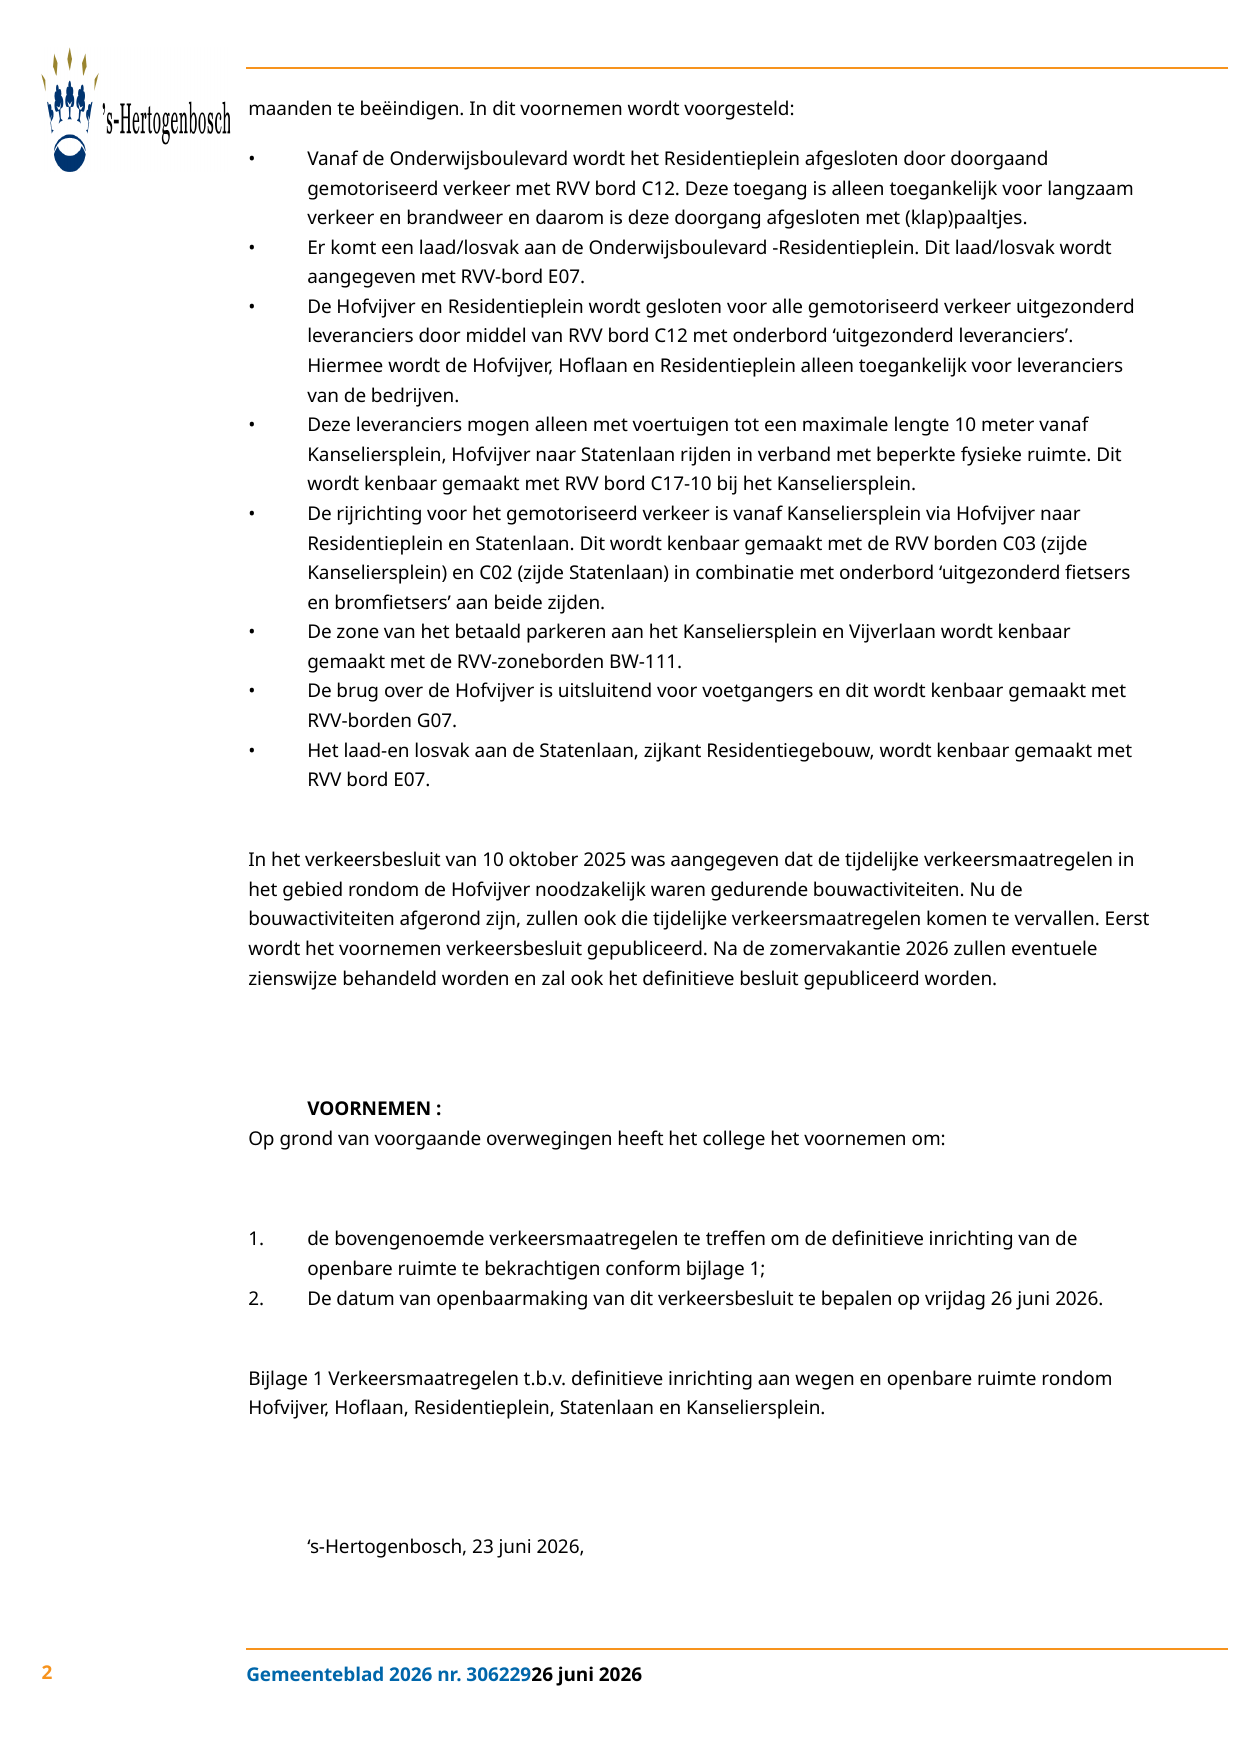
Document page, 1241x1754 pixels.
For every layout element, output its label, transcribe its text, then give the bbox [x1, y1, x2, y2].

list de bovengenoemde verkeersmaatregelen te treffen om de definitieve inrichting van de openbare ruimte te bekrachtigen conform bijlage 1; [248, 1226, 1152, 1281]
list De rijrichting voor het gemotoriseerd verkeer is vanaf Kanseliersplein via Hofvijver naar Residentieplein en Statenlaan. Dit wordt kenbaar gemaakt met de RVV borden C03 (zijde Kanseliersplein) en C02 (zijde Statenlaan) in combinatie met onderbord ‘uitgezonderd fietsers en bromfietsers’ aan beide zijden. [248, 500, 1152, 615]
list De brug over de Hofvijver is uitsluitend voor voetgangers en dit wordt kenbaar gemaakt met RVV-borden G07. [248, 678, 1152, 733]
text In het verkeersbesluit van 10 oktober 2025 was aangegeven dat de tijdelijke verkeersmaatregelen in het gebied rondom de Hofvijver noodzakelijk waren gedurende bouwactiviteiten. Nu de bouwactiviteiten afgerond zijn, zullen ook die tijdelijke verkeersmaatregelen komen te vervallen. Eerst wordt het voornemen verkeersbesluit gepubliceerd. Na de zomervakantie 2026 zullen eventuele zienswijze behandeld worden en zal ook het definitieve besluit gepubliceerd worden. [248, 846, 1152, 991]
list De datum van openbaarmaking van dit verkeersbesluit te bepalen op vrijdag 26 juni 2026. [248, 1285, 1152, 1311]
picture [41, 47, 231, 172]
list De zone van het betaald parkeren aan het Kanseliersplein en Vijverlaan wordt kenbaar gemaakt met de RVV-zoneborden BW-111. [248, 618, 1152, 674]
list VOORNEMEN : [248, 1095, 1152, 1121]
list Deze leveranciers mogen alleen met voertuigen tot een maximale lengte 10 meter vanaf Kanseliersplein, Hofvijver naar Statenlaan rijden in verband met beperkte fysieke ruimte. Dit wordt kenbaar gemaakt met RVV bord C17-10 bij het Kanseliersplein. [248, 411, 1152, 496]
text Op grond van voorgaande overwegingen heeft het college het voornemen om: [248, 1125, 1152, 1151]
text Bijlage 1 Verkeersmaatregelen t.b.v. definitieve inrichting aan wegen en openbare ruimte rondom Hofvijver, Hoflaan, Residentieplein, Statenlaan en Kanseliersplein. [248, 1365, 1152, 1420]
list Het laad-en losvak aan de Statenlaan, zijkant Residentiegebouw, wordt kenbaar gemaakt met RVV bord E07. [248, 737, 1152, 792]
list ‘s-Hertogenbosch, 23 juni 2026, [248, 1533, 1152, 1559]
list Vanaf de Onderwijsboulevard wordt het Residentieplein afgesloten door doorgaand gemotoriseerd verkeer met RVV bord C12. Deze toegang is alleen toegankelijk voor langzaam verkeer en brandweer en daarom is deze doorgang afgesloten met (klap)paaltjes. [248, 145, 1152, 230]
list Er komt een laad/losvak aan de Onderwijsboulevard -Residentieplein. Dit laad/losvak wordt aangegeven met RVV-bord E07. [248, 234, 1152, 289]
text maanden te beëindigen. In dit voornemen wordt voorgesteld: [248, 95, 1152, 121]
list De Hofvijver en Residentieplein wordt gesloten voor alle gemotoriseerd verkeer uitgezonderd leveranciers door middel van RVV bord C12 met onderbord ‘uitgezonderd leveranciers’. Hiermee wordt de Hofvijver, Hoflaan en Residentieplein alleen toegankelijk voor leveranciers van de bedrijven. [248, 293, 1152, 408]
